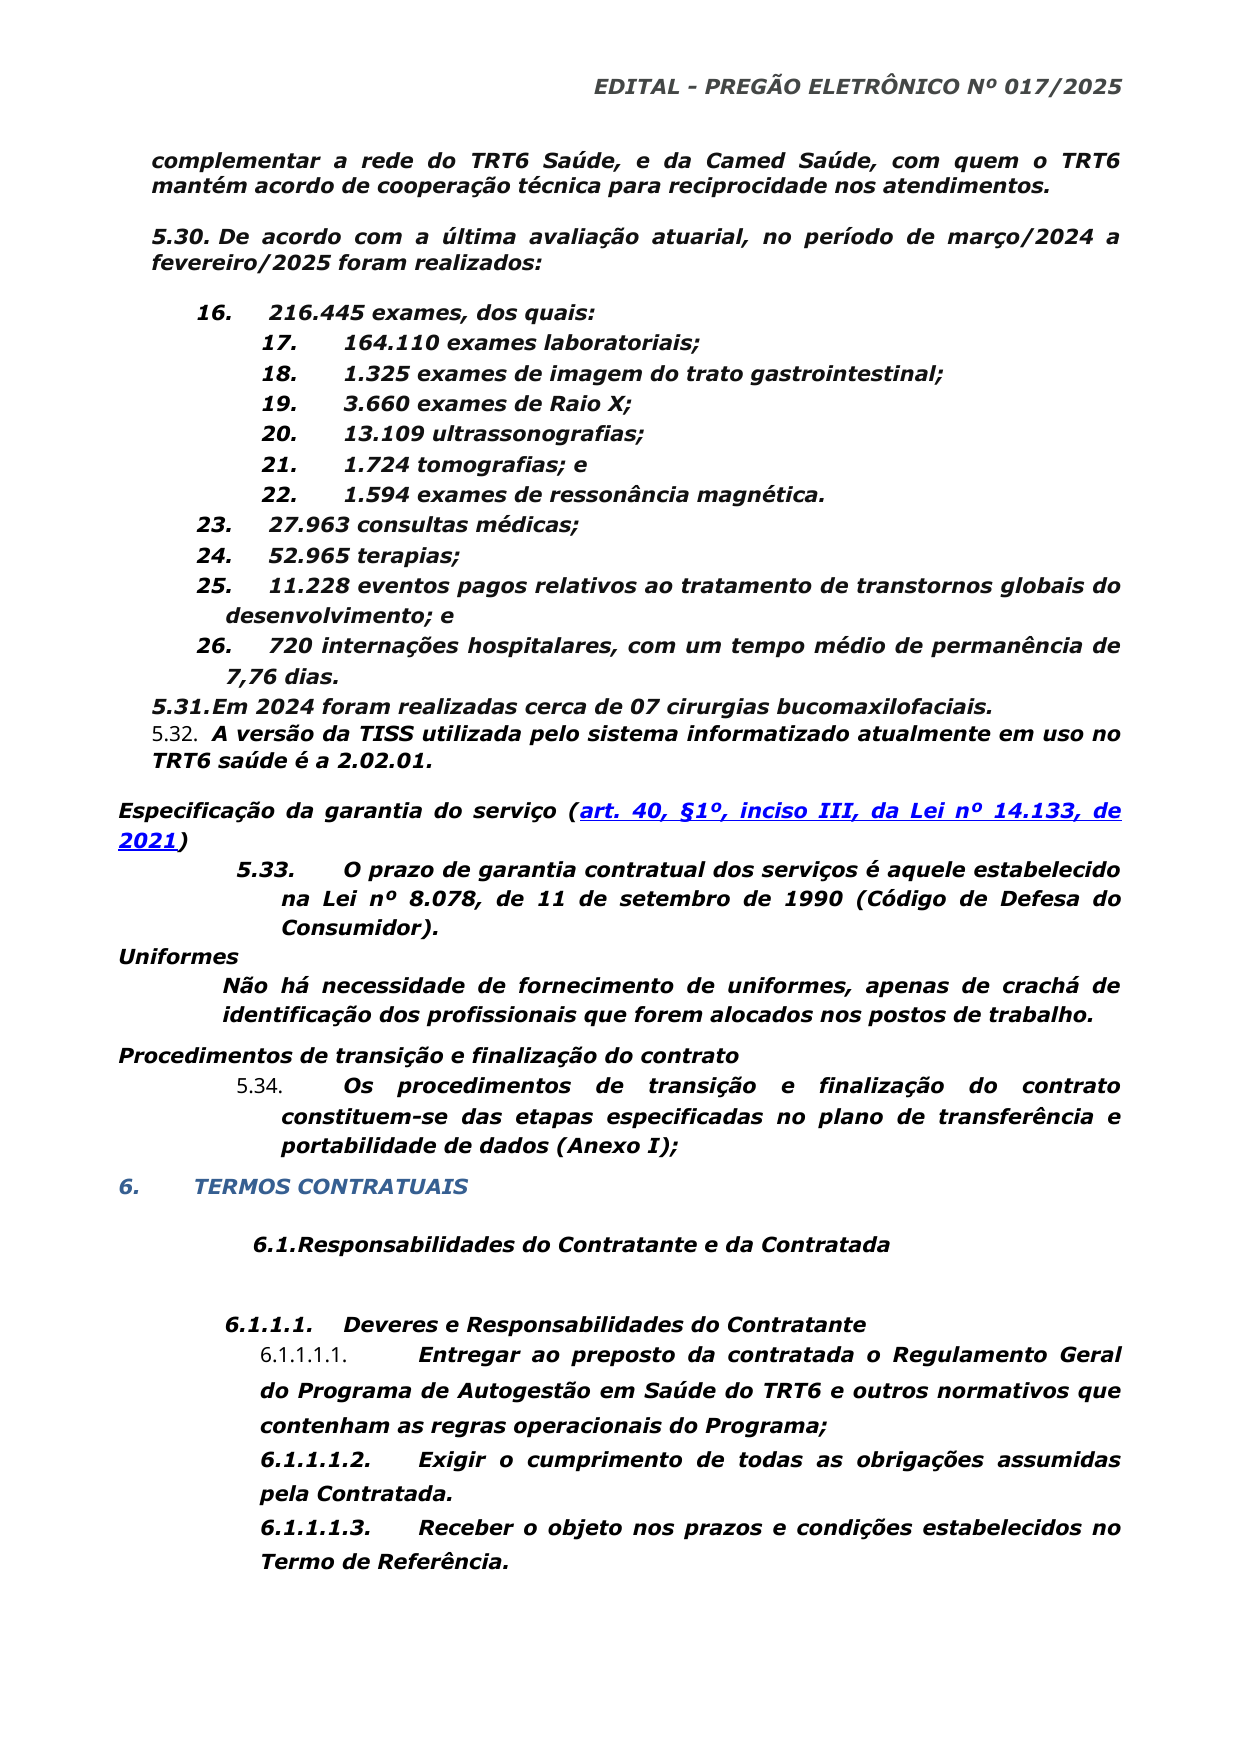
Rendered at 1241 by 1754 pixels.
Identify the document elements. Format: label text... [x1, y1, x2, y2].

list 1.594 exames de ressonância magnética. [261, 481, 1122, 507]
text Não há necessidade de fornecimento de uniformes, apenas de crachá de identificação dos profissionais que forem alocados nos postos de trabalho. [222, 972, 1122, 1027]
text Especificação da garantia do serviço (art. 40, §1º, inciso III, da Lei nº 14.133, de 2021) [118, 798, 1122, 852]
list 216.445 exames, dos quais: [196, 299, 1122, 325]
list Em 2024 foram realizadas cerca de 07 cirurgias bucomaxilofaciais. [151, 694, 1122, 719]
list 3.660 exames de Raio X; [261, 391, 1122, 416]
list De acordo com a última avaliação atuarial, no período de março/2024 a fevereiro/2025 foram realizados: [151, 224, 1122, 274]
list Receber o objeto nos prazos e condições estabelecidos no Termo de Referência. [260, 1514, 1122, 1574]
list 720 internações hospitalares, com um tempo médio de permanência de 7,76 dias. [196, 633, 1122, 689]
list Deveres e Responsabilidades do Contratante [224, 1312, 1122, 1337]
list 164.110 exames laboratoriais; [261, 330, 1122, 355]
list A versão da TISS utilizada pelo sistema informatizado atualmente em uso no TRT6 saúde é a 2.02.01. [151, 719, 1122, 773]
list O prazo de garantia contratual dos serviços é aquele estabelecido na Lei nº 8.078, de 11 de setembro de 1990 (Código de Defesa do Consumidor). [236, 856, 1122, 939]
list Os procedimentos de transição e finalização do contrato constituem-se das etapas especificadas no plano de transferência e portabilidade de dados (Anexo I); [236, 1071, 1122, 1158]
list 11.228 eventos pagos relativos ao tratamento de transtornos globais do desenvolvimento; e [196, 572, 1122, 628]
list 27.963 consultas médicas; [196, 512, 1122, 537]
list 13.109 ultrassonografias; [261, 421, 1122, 446]
list 1.325 exames de imagem do trato gastrointestinal; [261, 360, 1122, 386]
text Procedimentos de transição e finalização do contrato [118, 1042, 1122, 1068]
text Uniformes [118, 943, 1122, 969]
list complementar a rede do TRT6 Saúde, e da Camed Saúde, com quem o TRT6 mantém acordo de cooperação técnica para reciprocidade nos atendimentos. [151, 148, 1122, 198]
list 52.965 terapias; [196, 542, 1122, 567]
list Responsabilidades do Contratante e da Contratada [252, 1232, 1122, 1257]
list Entregar ao preposto da contratada o Regulamento Geral do Programa de Autogestão em Saúde do TRT6 e outros normativos que contenham as regras operacionais do Programa; [260, 1341, 1122, 1437]
list TERMOS CONTRATUAIS [118, 1173, 1122, 1199]
list Exigir o cumprimento de todas as obrigações assumidas pela Contratada. [260, 1446, 1122, 1506]
list 1.724 tomografias; e [261, 451, 1122, 476]
